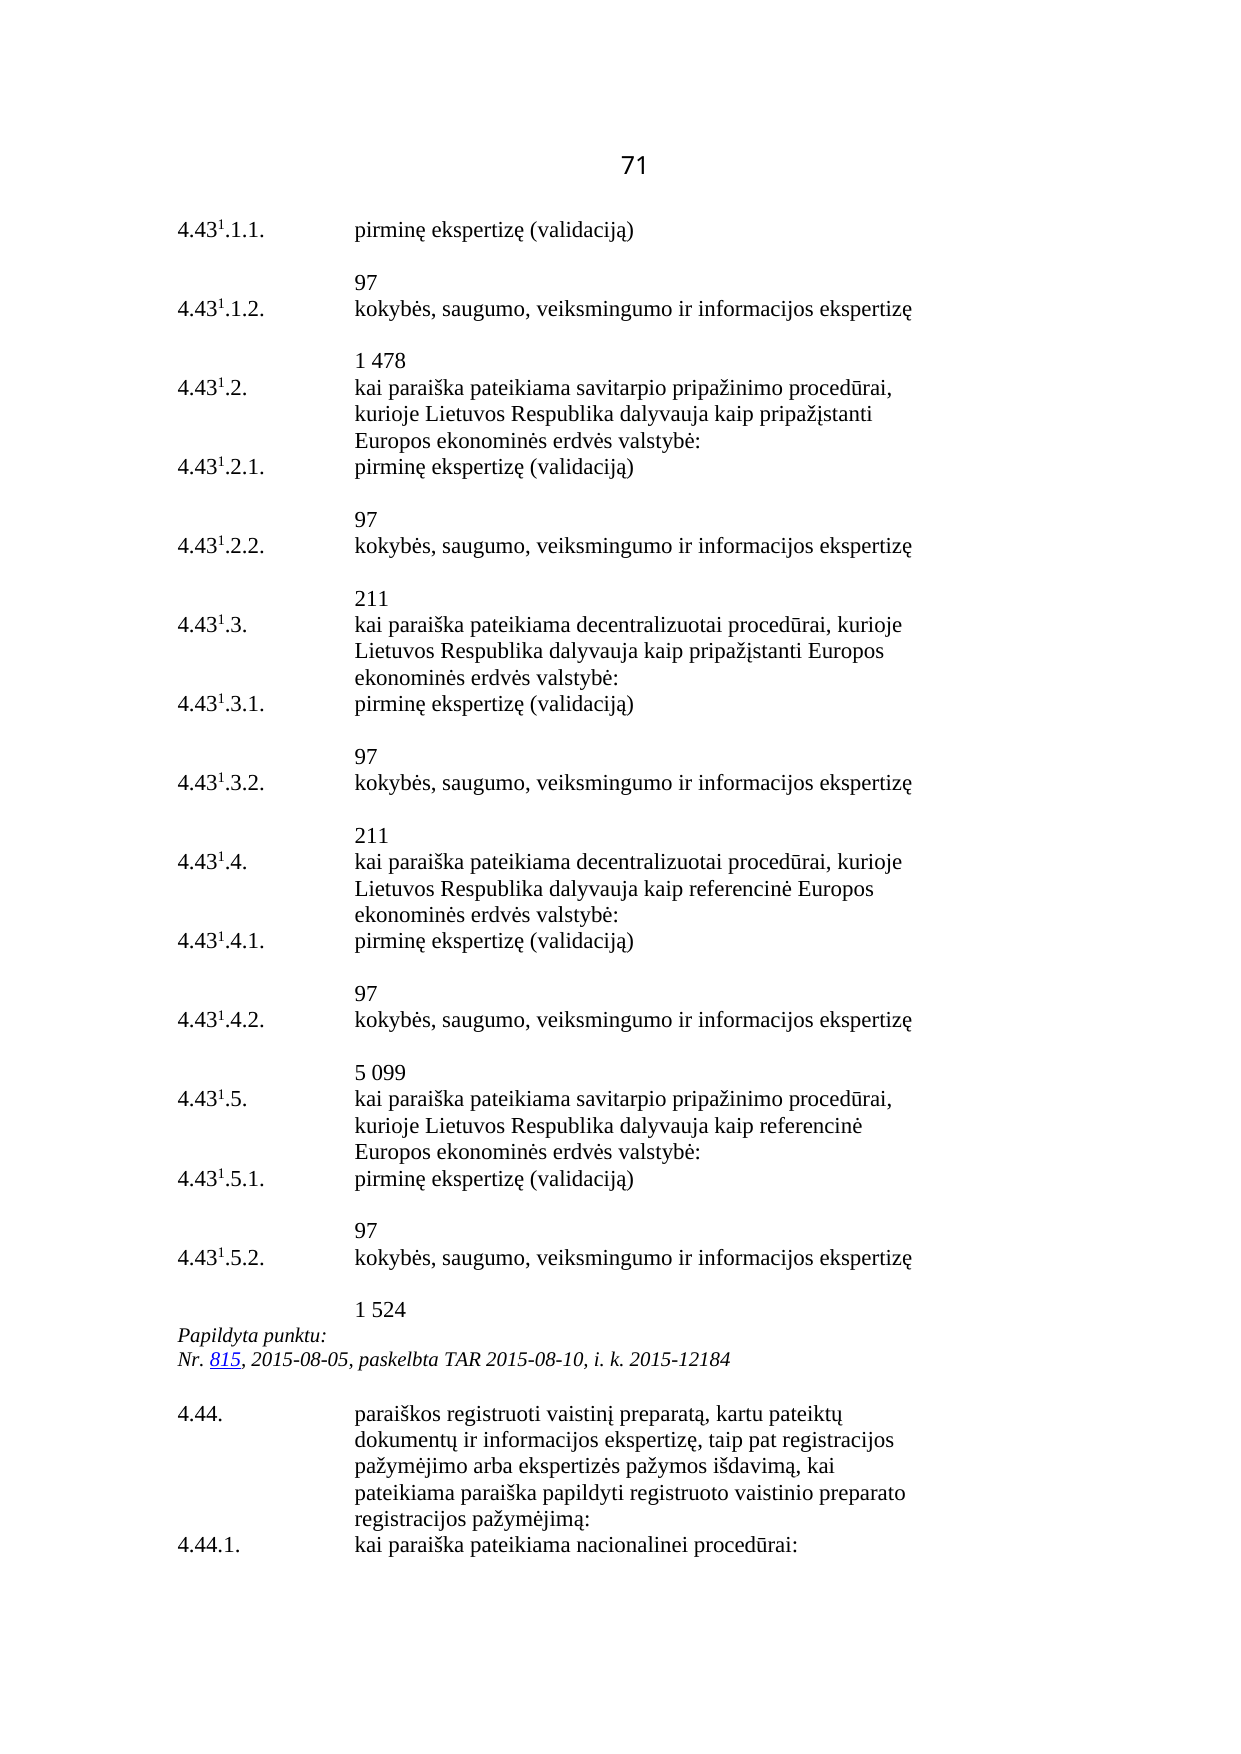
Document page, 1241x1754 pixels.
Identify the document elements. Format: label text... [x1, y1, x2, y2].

text 4.431.3.2. kokybės, saugumo, veiksmingumo ir informacijos ekspertizę 211 [177, 769, 945, 848]
text 4.431.2.2. kokybės, saugumo, veiksmingumo ir informacijos ekspertizę 211 [177, 532, 945, 611]
text kurioje Lietuvos Respublika dalyvauja kaip referencinė [354, 1112, 945, 1138]
text 4.431.5.1. pirminę ekspertizę (validaciją) 97 [177, 1164, 945, 1244]
text 4.431.2. kai paraiška pateikiama savitarpio pripažinimo procedūrai, [177, 374, 945, 400]
text 4.431.5.2. kokybės, saugumo, veiksmingumo ir informacijos ekspertizę 1 524 [177, 1244, 945, 1323]
text 4.431.1.1. pirminę ekspertizę (validaciją) 97 [177, 216, 945, 295]
text 4.431.4.2. kokybės, saugumo, veiksmingumo ir informacijos ekspertizę 5 099 [177, 1006, 945, 1086]
text 4.431.1.2. kokybės, saugumo, veiksmingumo ir informacijos ekspertizę 1 478 [177, 295, 945, 374]
text 4.431.2.1. pirminę ekspertizę (validaciją) 97 [177, 453, 945, 532]
text Europos ekonominės erdvės valstybė: [354, 427, 945, 453]
text kurioje Lietuvos Respublika dalyvauja kaip pripažįstanti [354, 400, 945, 427]
text 4.431.5. kai paraiška pateikiama savitarpio pripažinimo procedūrai, [177, 1086, 945, 1112]
text Nr. 815, 2015-08-05, paskelbta TAR 2015-08-10, i. k. 2015-12184 [177, 1347, 1093, 1371]
text pažymėjimo arba ekspertizės pažymos išdavimą, kai [354, 1452, 945, 1479]
text 4.44. paraiškos registruoti vaistinį preparatą, kartu pateiktų [177, 1399, 945, 1426]
text 4.44.1. kai paraiška pateikiama nacionalinei procedūrai: [177, 1531, 945, 1558]
text 4.431.4.1. pirminę ekspertizę (validaciją) 97 [177, 927, 945, 1006]
text dokumentų ir informacijos ekspertizę, taip pat registracijos [354, 1426, 945, 1452]
text ekonominės erdvės valstybė: [354, 901, 945, 927]
text Lietuvos Respublika dalyvauja kaip referencinė Europos [354, 875, 945, 901]
text 4.431.3. kai paraiška pateikiama decentralizuotai procedūrai, kurioje [177, 611, 945, 637]
text 4.431.4. kai paraiška pateikiama decentralizuotai procedūrai, kurioje [177, 848, 945, 875]
text Europos ekonominės erdvės valstybė: [354, 1138, 945, 1164]
text ekonominės erdvės valstybė: [354, 664, 945, 690]
text pateikiama paraiška papildyti registruoto vaistinio preparato [354, 1479, 945, 1505]
text Lietuvos Respublika dalyvauja kaip pripažįstanti Europos [354, 637, 945, 664]
text registracijos pažymėjimą: [354, 1505, 945, 1531]
text Papildyta punktu: [177, 1323, 1093, 1347]
text 4.431.3.1. pirminę ekspertizę (validaciją) 97 [177, 690, 945, 769]
